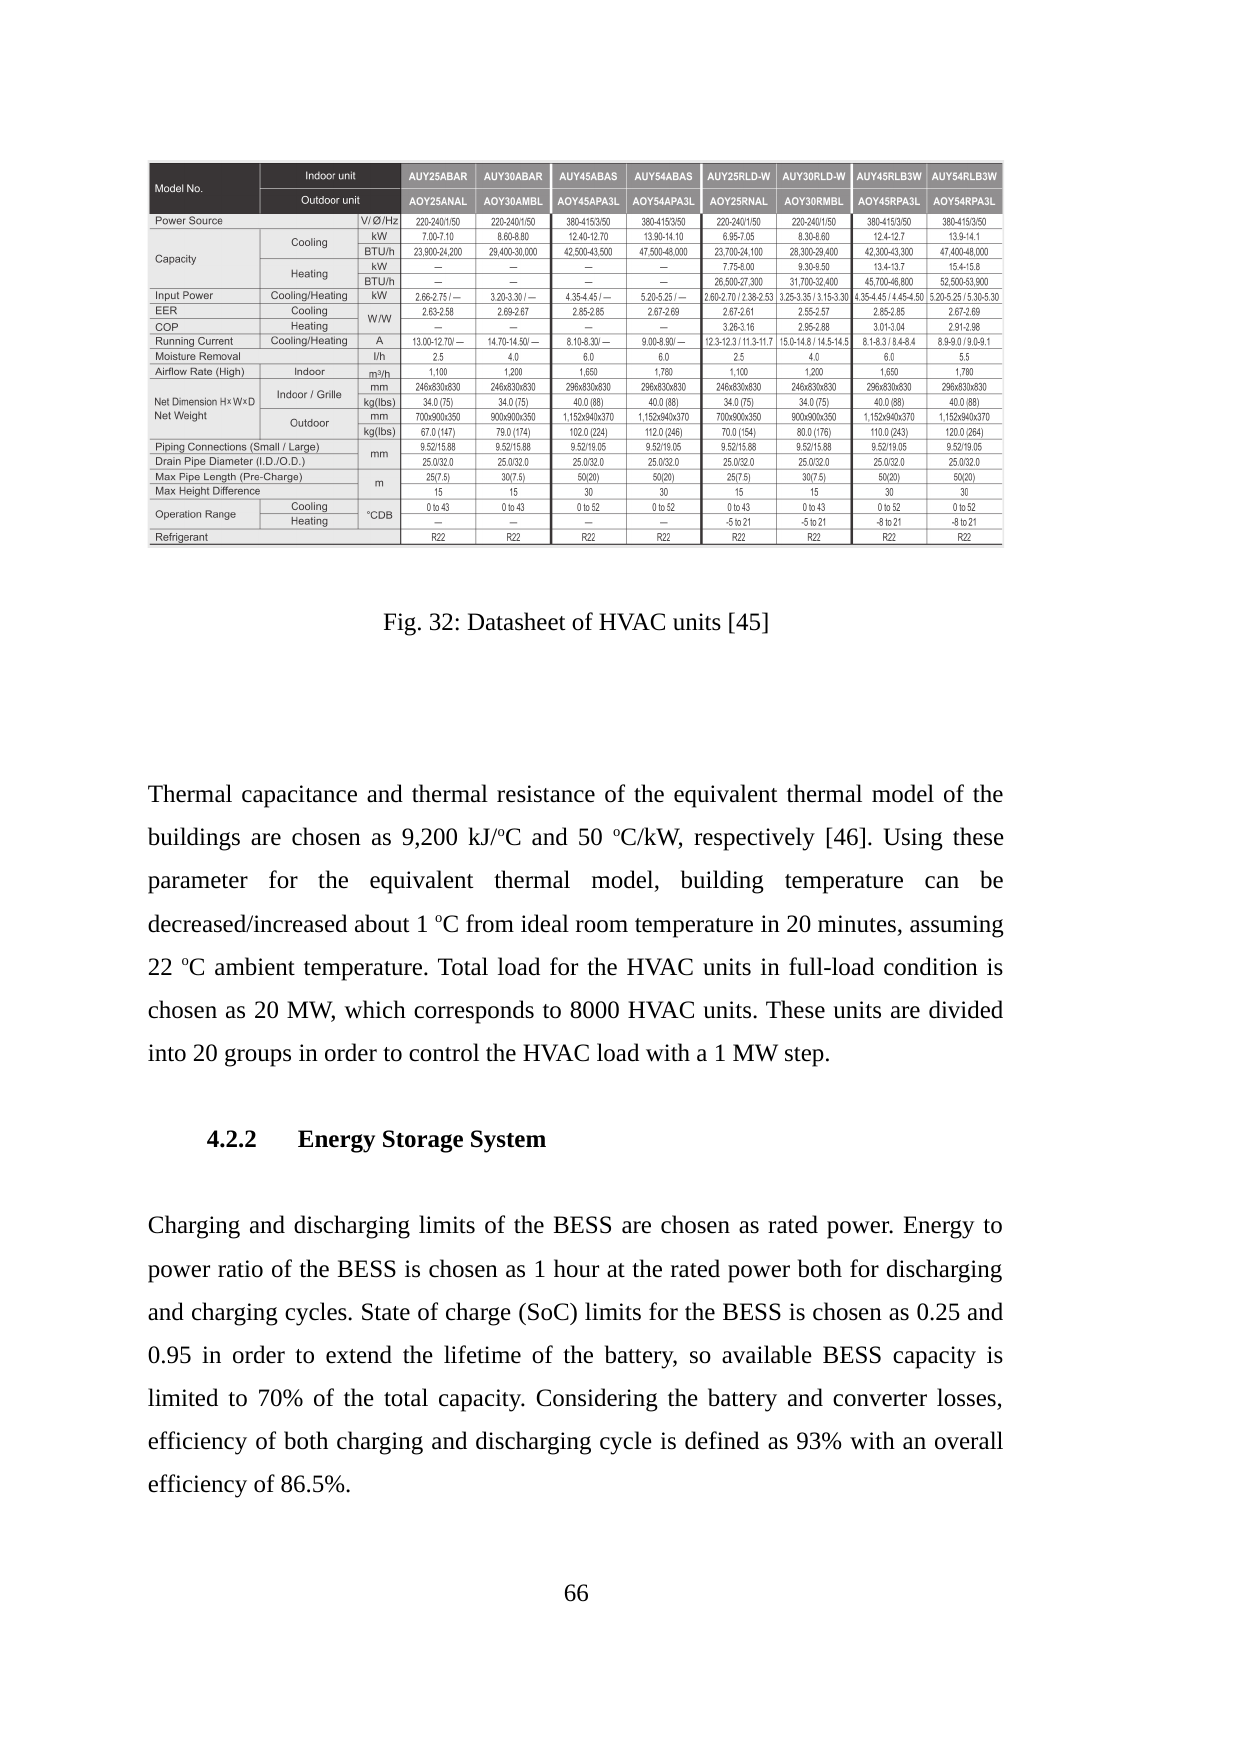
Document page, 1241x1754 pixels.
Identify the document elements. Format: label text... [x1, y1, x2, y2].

text Fig. 32: Datasheet of HVAC units [45]⁠ [148, 607, 1004, 636]
list Energy Storage System [207, 1124, 1004, 1153]
text Thermal capacitance and thermal resistance of the equivalent thermal model of the buildings are chosen as 9,200 kJ/oC and 50 oC/kW, respectively [46]⁠. Using these parameter for the equivalent thermal model, building temperature can be decreased/increased about 1 oC from ideal room temperature in 20 minutes, assuming 22 oC ambient temperature. Total load for the HVAC units in full-load condition is chosen as 20 MW, which corresponds to 8000 HVAC units. These units are divided into 20 groups in order to control the HVAC load with a 1 MW step. [148, 779, 1004, 1067]
picture [147, 160, 1005, 548]
text Charging and discharging limits of the BESS are chosen as rated power. Energy to power ratio of the BESS is chosen as 1 hour at the rated power both for discharging and charging cycles. State of charge (SoC) limits for the BESS is chosen as 0.25 and 0.95 in order to extend the lifetime of the battery, so available BESS capacity is limited to 70% of the total capacity. Considering the battery and converter losses, efficiency of both charging and discharging cycle is defined as 93% with an overall efficiency of 86.5%. [148, 1211, 1004, 1498]
